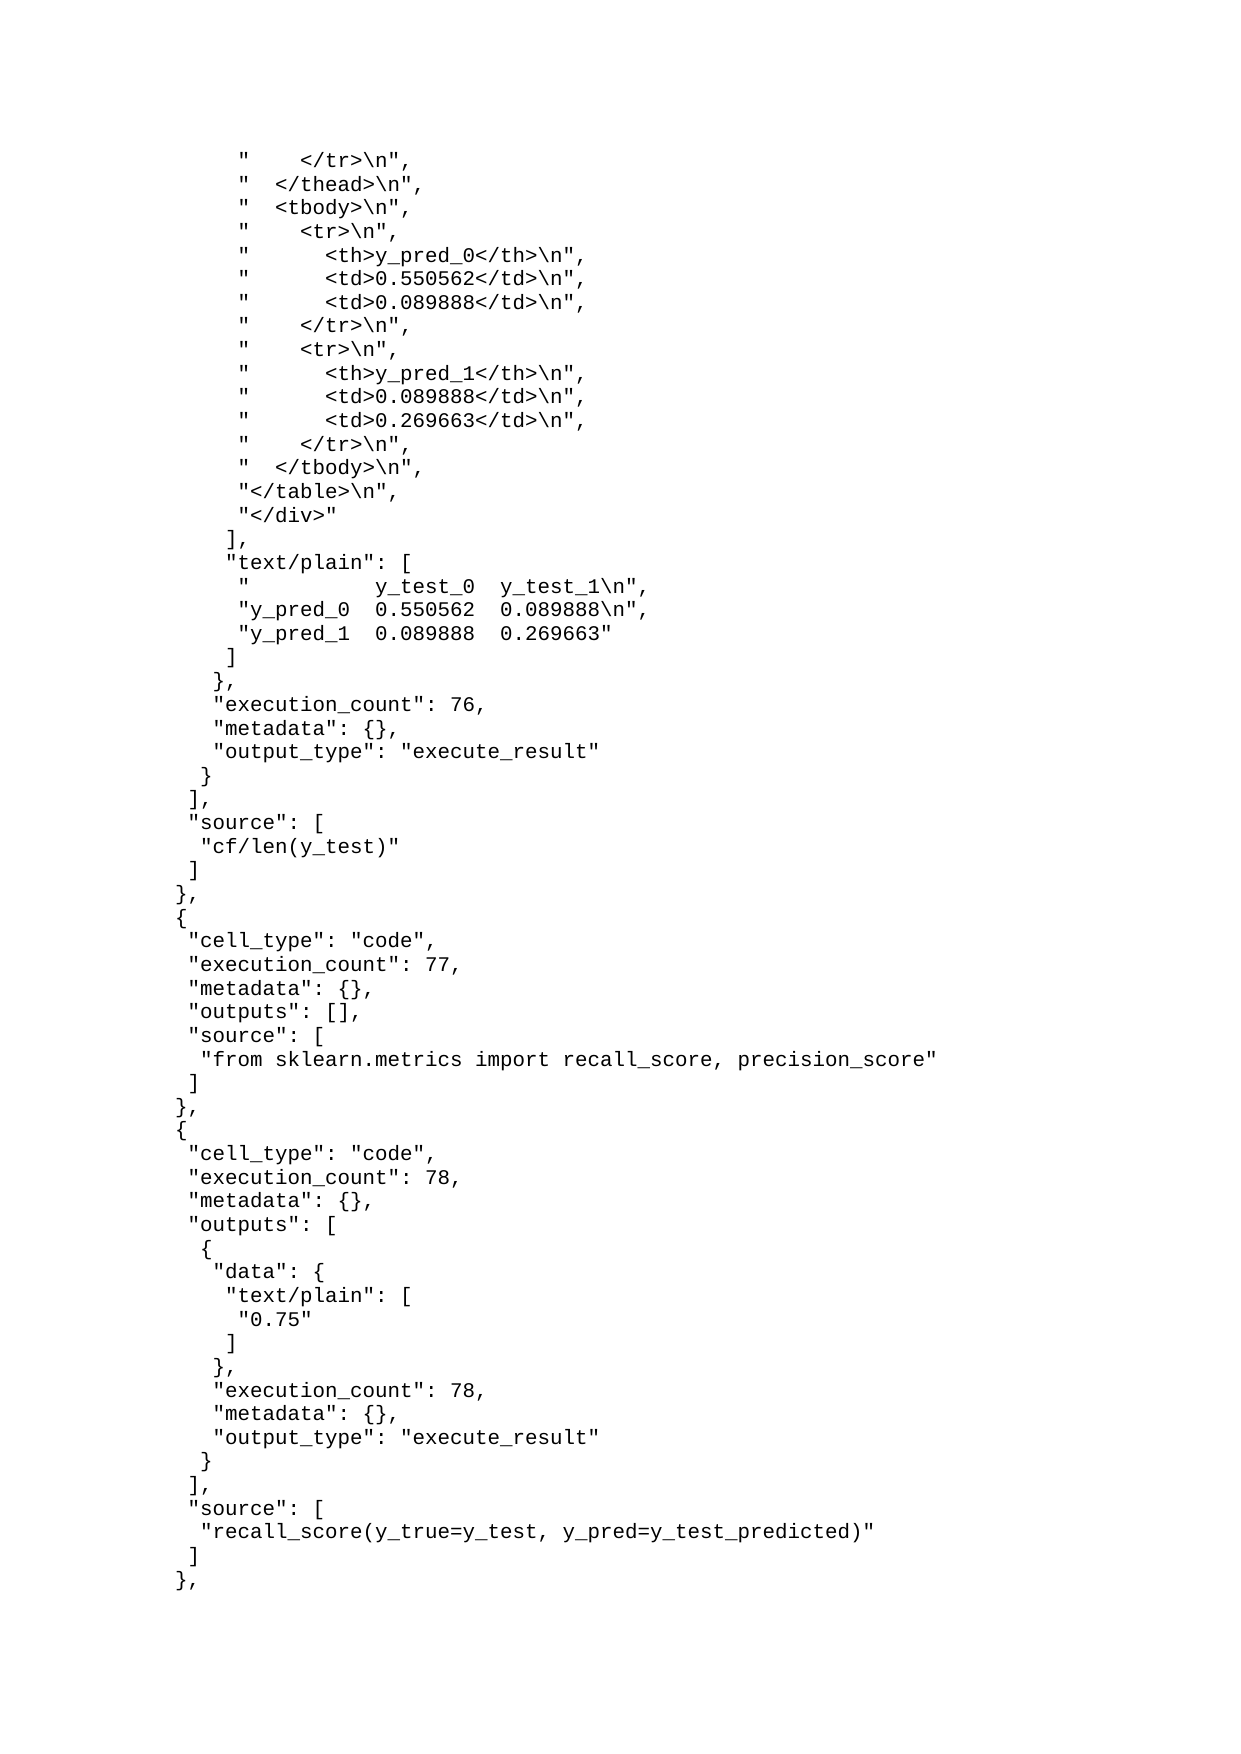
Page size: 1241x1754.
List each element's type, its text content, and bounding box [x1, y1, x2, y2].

text "y_pred_0 0.550562 0.089888\n", [150, 599, 1090, 623]
text "metadata": {}, [150, 1190, 1090, 1214]
text "source": [ [150, 812, 1090, 836]
text }, [150, 1569, 1090, 1592]
text "outputs": [ [150, 1214, 1090, 1238]
text "y_pred_1 0.089888 0.269663" [150, 623, 1090, 647]
text "cell_type": "code", [150, 930, 1090, 954]
text "output_type": "execute_result" [150, 1427, 1090, 1451]
text " <td>0.089888</td>\n", [150, 386, 1090, 410]
text "execution_count": 78, [150, 1379, 1090, 1403]
text " </tr>\n", [150, 150, 1090, 174]
text " <th>y_pred_1</th>\n", [150, 363, 1090, 386]
text { [150, 1119, 1090, 1143]
text "output_type": "execute_result" [150, 741, 1090, 765]
text " <tbody>\n", [150, 197, 1090, 221]
text ] [150, 1545, 1090, 1569]
text " <tr>\n", [150, 221, 1090, 244]
text "execution_count": 76, [150, 694, 1090, 717]
text "cf/len(y_test)" [150, 836, 1090, 859]
text " y_test_0 y_test_1\n", [150, 576, 1090, 599]
text " </tr>\n", [150, 434, 1090, 457]
text "source": [ [150, 1498, 1090, 1521]
text { [150, 907, 1090, 930]
text "cell_type": "code", [150, 1143, 1090, 1167]
text " <th>y_pred_0</th>\n", [150, 244, 1090, 268]
text ] [150, 1332, 1090, 1356]
text }, [150, 1096, 1090, 1119]
text ], [150, 788, 1090, 812]
text " </thead>\n", [150, 174, 1090, 197]
text "from sklearn.metrics import recall_score, precision_score" [150, 1048, 1090, 1072]
text "metadata": {}, [150, 1403, 1090, 1427]
text "data": { [150, 1261, 1090, 1285]
text }, [150, 670, 1090, 694]
text "source": [ [150, 1025, 1090, 1048]
text ] [150, 647, 1090, 670]
text "execution_count": 77, [150, 954, 1090, 978]
text ], [150, 528, 1090, 552]
text }, [150, 883, 1090, 907]
text "</table>\n", [150, 481, 1090, 505]
text } [150, 1451, 1090, 1474]
text ], [150, 1474, 1090, 1498]
text "</div>" [150, 505, 1090, 528]
text "0.75" [150, 1309, 1090, 1332]
text "recall_score(y_true=y_test, y_pred=y_test_predicted)" [150, 1521, 1090, 1545]
text " </tbody>\n", [150, 457, 1090, 481]
text ] [150, 859, 1090, 883]
text " </tr>\n", [150, 316, 1090, 339]
text "text/plain": [ [150, 1285, 1090, 1309]
text ] [150, 1072, 1090, 1096]
text }, [150, 1356, 1090, 1379]
text "metadata": {}, [150, 978, 1090, 1001]
text " <td>0.269663</td>\n", [150, 410, 1090, 434]
text "metadata": {}, [150, 717, 1090, 741]
text "execution_count": 78, [150, 1167, 1090, 1190]
text " <td>0.089888</td>\n", [150, 292, 1090, 316]
text } [150, 765, 1090, 788]
text "outputs": [], [150, 1001, 1090, 1025]
text "text/plain": [ [150, 552, 1090, 576]
text { [150, 1238, 1090, 1261]
text " <tr>\n", [150, 339, 1090, 363]
text " <td>0.550562</td>\n", [150, 268, 1090, 292]
